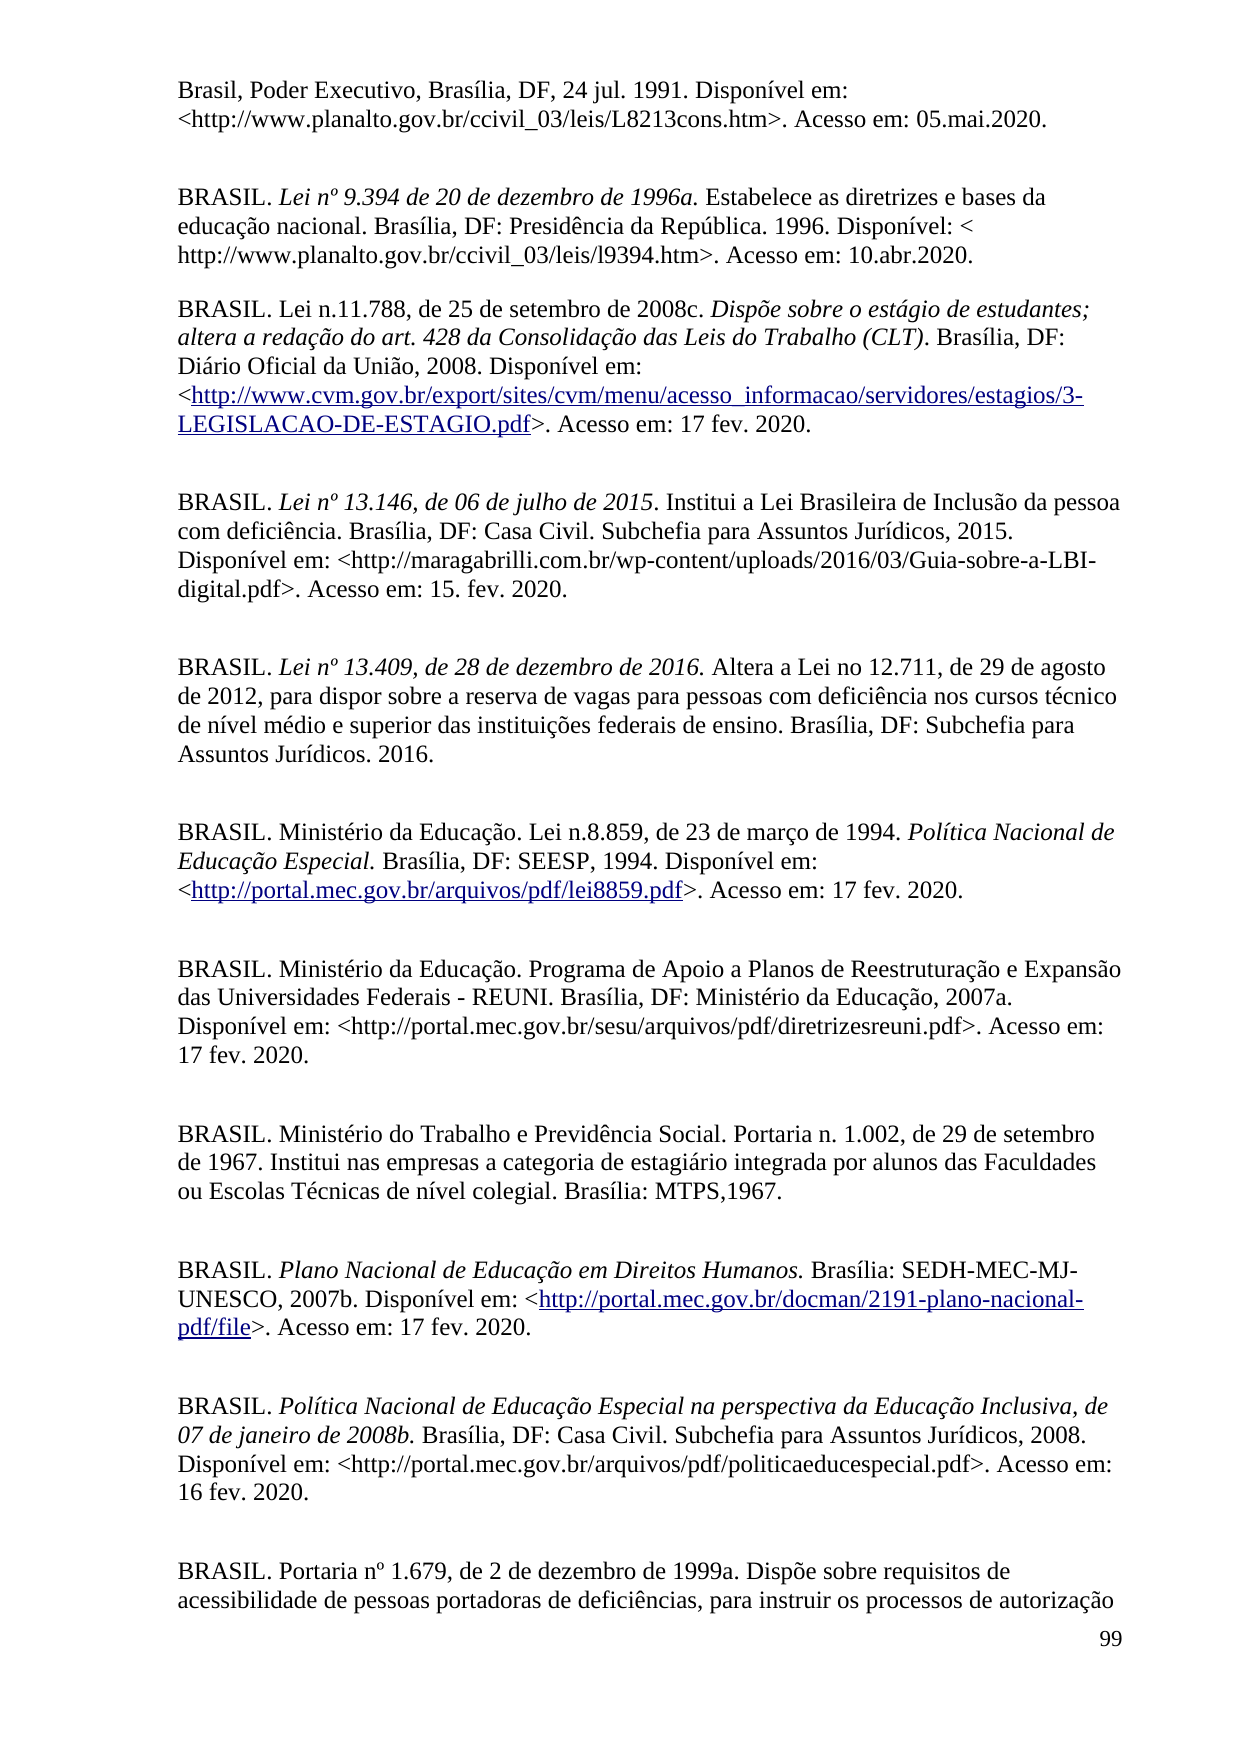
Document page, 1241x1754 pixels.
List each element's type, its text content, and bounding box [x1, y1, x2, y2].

text BRASIL. Ministério da Educação. Lei n.8.859, de 23 de março de 1994. Política Nacional de Educação Especial. Brasília, DF: SEESP, 1994. Disponível em: <http://portal.mec.gov.br/arquivos/pdf/lei8859.pdf>. Acesso em: 17 fev. 2020. [177, 817, 1122, 904]
text BRASIL. Ministério da Educação. Programa de Apoio a Planos de Reestruturação e Expansão das Universidades Federais - REUNI. Brasília, DF: Ministério da Educação, 2007a. Disponível em: <http://portal.mec.gov.br/sesu/arquivos/pdf/diretrizesreuni.pdf>. Acesso em: 17 fev. 2020. [177, 954, 1122, 1069]
text BRASIL. Portaria nº 1.679, de 2 de dezembro de 1999a. Dispõe sobre requisitos de acessibilidade de pessoas portadoras de deficiências, para instruir os processos de autorização [177, 1556, 1122, 1614]
text BRASIL. Política Nacional de Educação Especial na perspectiva da Educação Inclusiva, de 07 de janeiro de 2008b. Brasília, DF: Casa Civil. Subchefia para Assuntos Jurídicos, 2008. Disponível em: <http://portal.mec.gov.br/arquivos/pdf/politicaeducespecial.pdf>. Acesso em: 16 fev. 2020. [177, 1391, 1122, 1506]
text BRASIL. Lei nº 13.146, de 06 de julho de 2015. Institui a Lei Brasileira de Inclusão da pessoa com deficiência. Brasília, DF: Casa Civil. Subchefia para Assuntos Jurídicos, 2015. Disponível em: <http://maragabrilli.com.br/wp-content/uploads/2016/03/Guia-sobre-a-LBI-digital.pdf>. Acesso em: 15. fev. 2020. [177, 487, 1122, 602]
text BRASIL. Lei nº 13.409, de 28 de dezembro de 2016. Altera a Lei no 12.711, de 29 de agosto de 2012, para dispor sobre a reserva de vagas para pessoas com deficiência nos cursos técnico de nível médio e superior das instituições federais de ensino. Brasília, DF: Subchefia para Assuntos Jurídicos. 2016. [177, 652, 1122, 767]
text BRASIL. Lei n.11.788, de 25 de setembro de 2008c. Dispõe sobre o estágio de estudantes; altera a redação do art. 428 da Consolidação das Leis do Trabalho (CLT). Brasília, DF: Diário Oficial da União, 2008. Disponível em: <http://www.cvm.gov.br/export/sites/cvm/menu/acesso_informacao/servidores/estagios/3-LEGISLACAO-DE-ESTAGIO.pdf>. Acesso em: 17 fev. 2020. [177, 294, 1122, 437]
text BRASIL. Lei nº 9.394 de 20 de dezembro de 1996a. Estabelece as diretrizes e bases da educação nacional. Brasília, DF: Presidência da República. 1996. Disponível: < http://www.planalto.gov.br/ccivil_03/leis/l9394.htm>. Acesso em: 10.abr.2020. [177, 182, 1122, 269]
text BRASIL. Ministério do Trabalho e Previdência Social. Portaria n. 1.002, de 29 de setembro de 1967. Institui nas empresas a categoria de estagiário integrada por alunos das Faculdades ou Escolas Técnicas de nível colegial. Brasília: MTPS,1967. [177, 1119, 1122, 1205]
text BRASIL. Plano Nacional de Educação em Direitos Humanos. Brasília: SEDH-MEC-MJ-UNESCO, 2007b. Disponível em: <http://portal.mec.gov.br/docman/2191-plano-nacional-pdf/file>. Acesso em: 17 fev. 2020. [177, 1255, 1122, 1341]
text Brasil, Poder Executivo, Brasília, DF, 24 jul. 1991. Disponível em: <http://www.planalto.gov.br/ccivil_03/leis/L8213cons.htm>. Acesso em: 05.mai.2020. [177, 75, 1122, 132]
